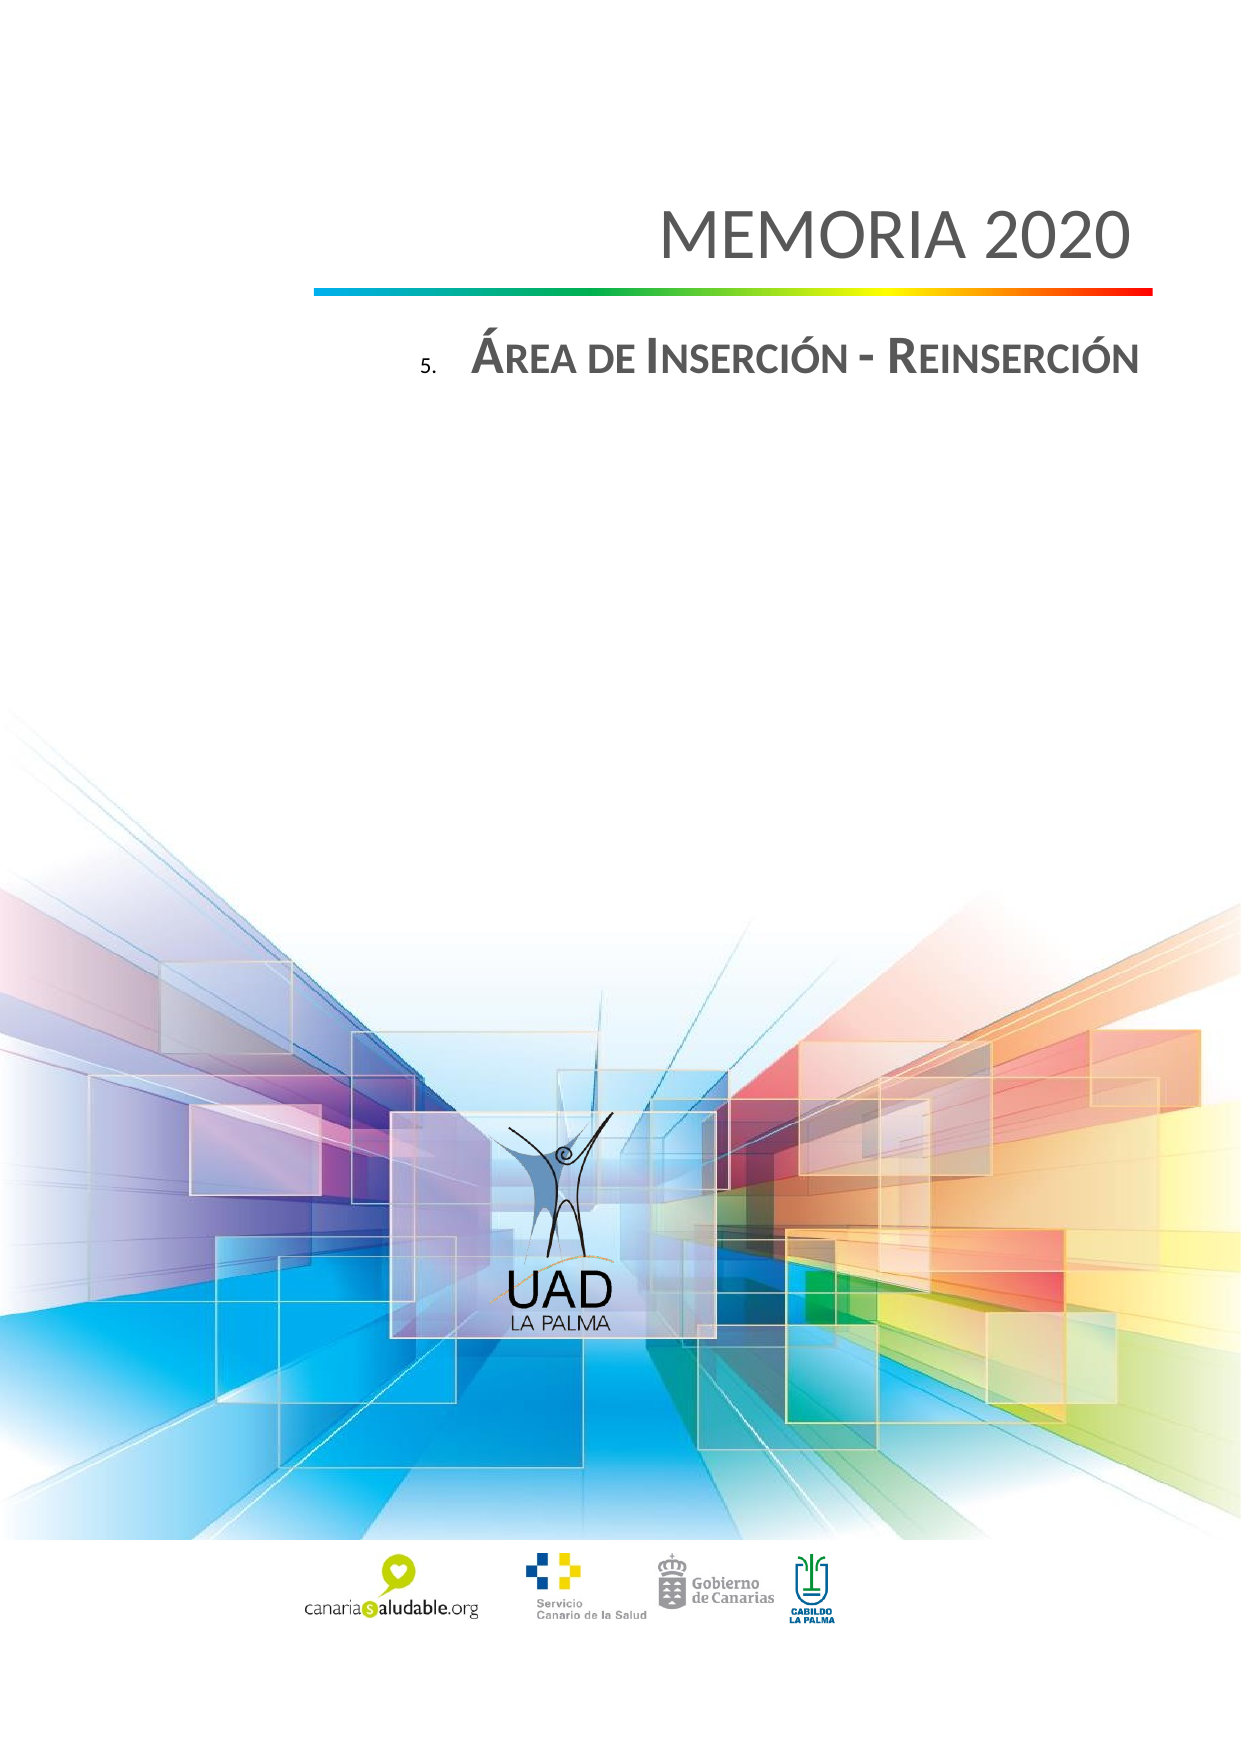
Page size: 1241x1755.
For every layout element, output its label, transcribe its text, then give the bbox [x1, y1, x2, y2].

text MEMORIA 2020 [658, 190, 1205, 275]
list ÁREA DE INSERCIÓN - REINSERCIÓN [419, 321, 1205, 387]
